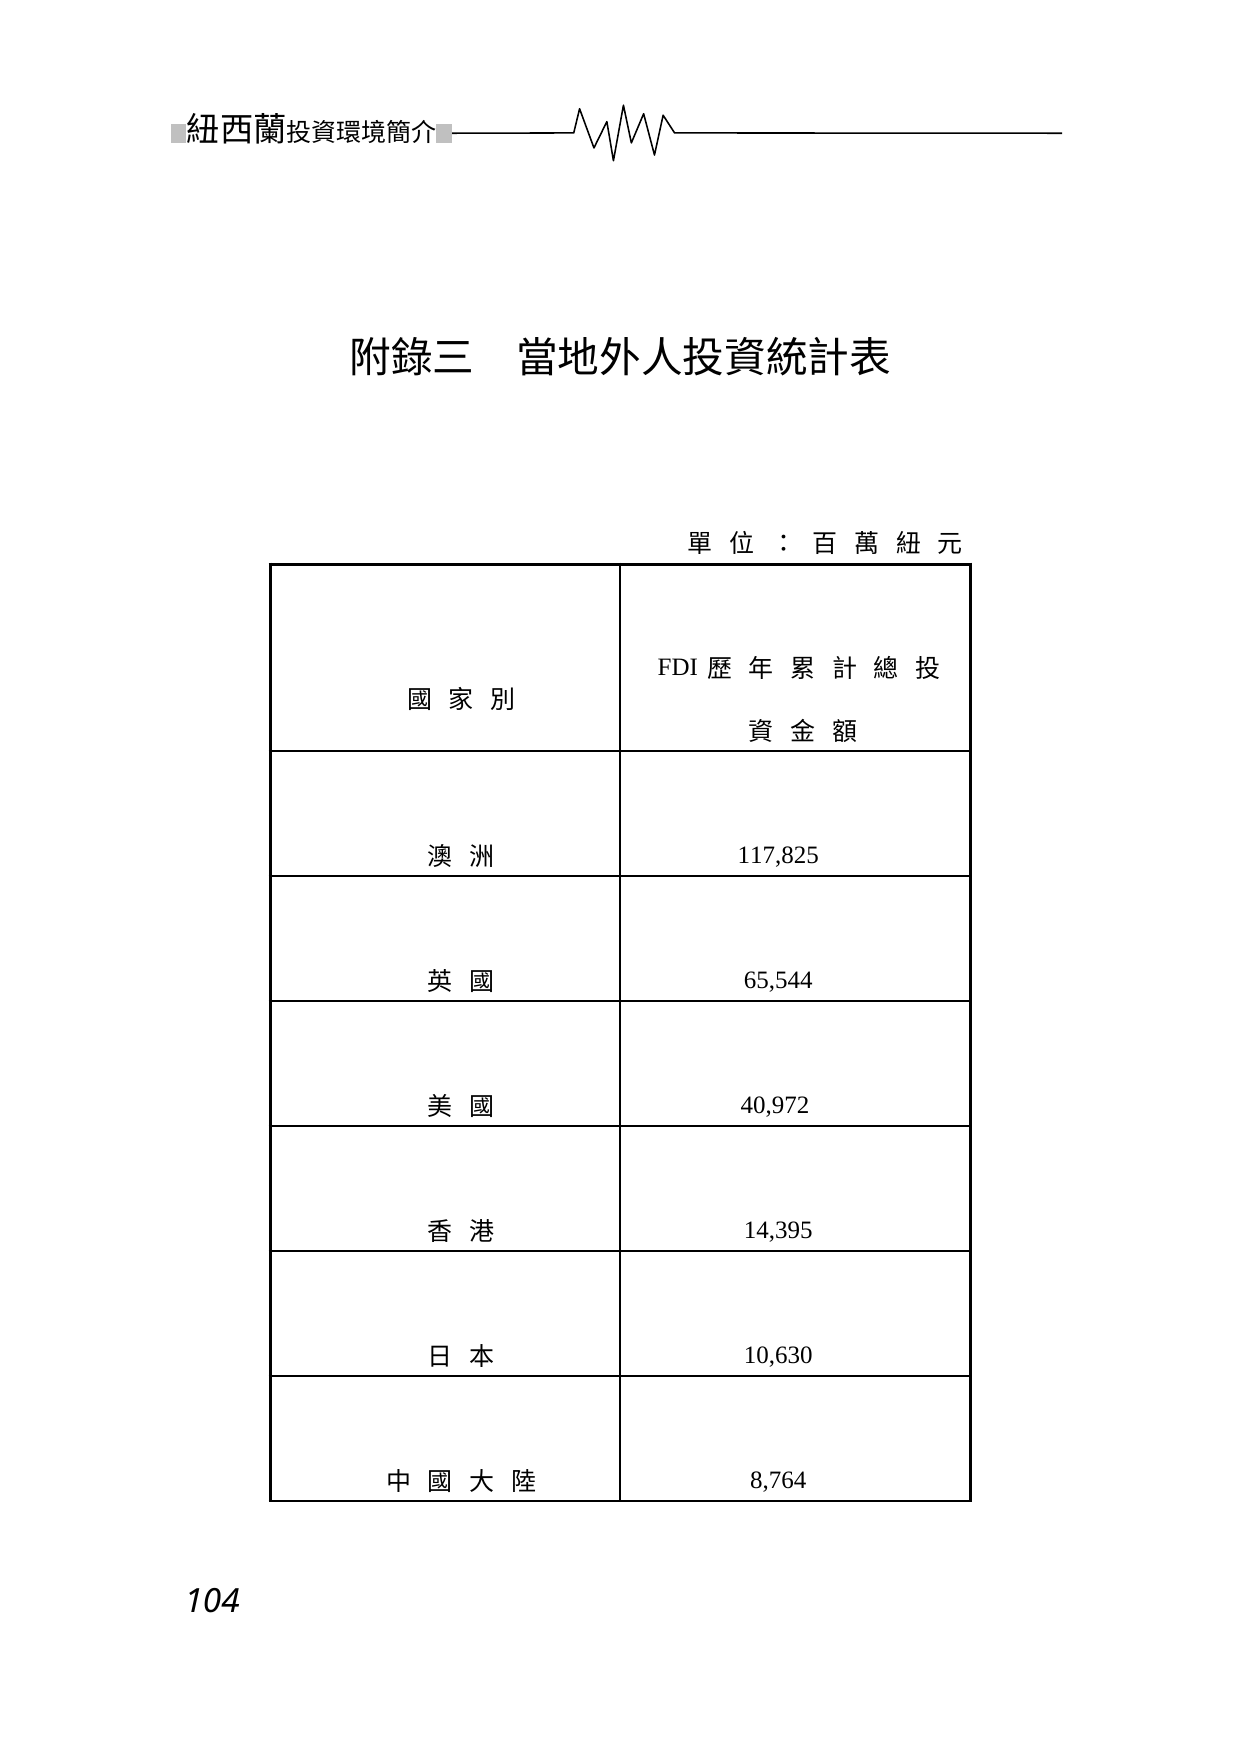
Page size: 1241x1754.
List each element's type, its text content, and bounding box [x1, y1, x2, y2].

text 單位：百萬紐元 [183, 500, 971, 563]
table_cell 117,825 [621, 752, 969, 875]
table_cell 40,972 [621, 1002, 969, 1125]
table_cell 美國 [272, 1002, 619, 1125]
table_cell 65,544 [621, 877, 969, 1000]
table_cell 8,764 [621, 1377, 969, 1500]
table_cell 14,395 [621, 1127, 969, 1250]
table_cell 澳洲 [272, 752, 619, 875]
table_cell 香港 [272, 1127, 619, 1250]
table_header FDI歷年累計總投資金額 [621, 566, 969, 750]
text 附錄三 當地外人投資統計表 [183, 313, 1058, 375]
table_cell 英國 [272, 877, 619, 1000]
table_header 國家別 [272, 566, 619, 750]
table_cell 日本 [272, 1252, 619, 1375]
table_cell 中國大陸 [272, 1377, 619, 1500]
table_cell 10,630 [621, 1252, 969, 1375]
